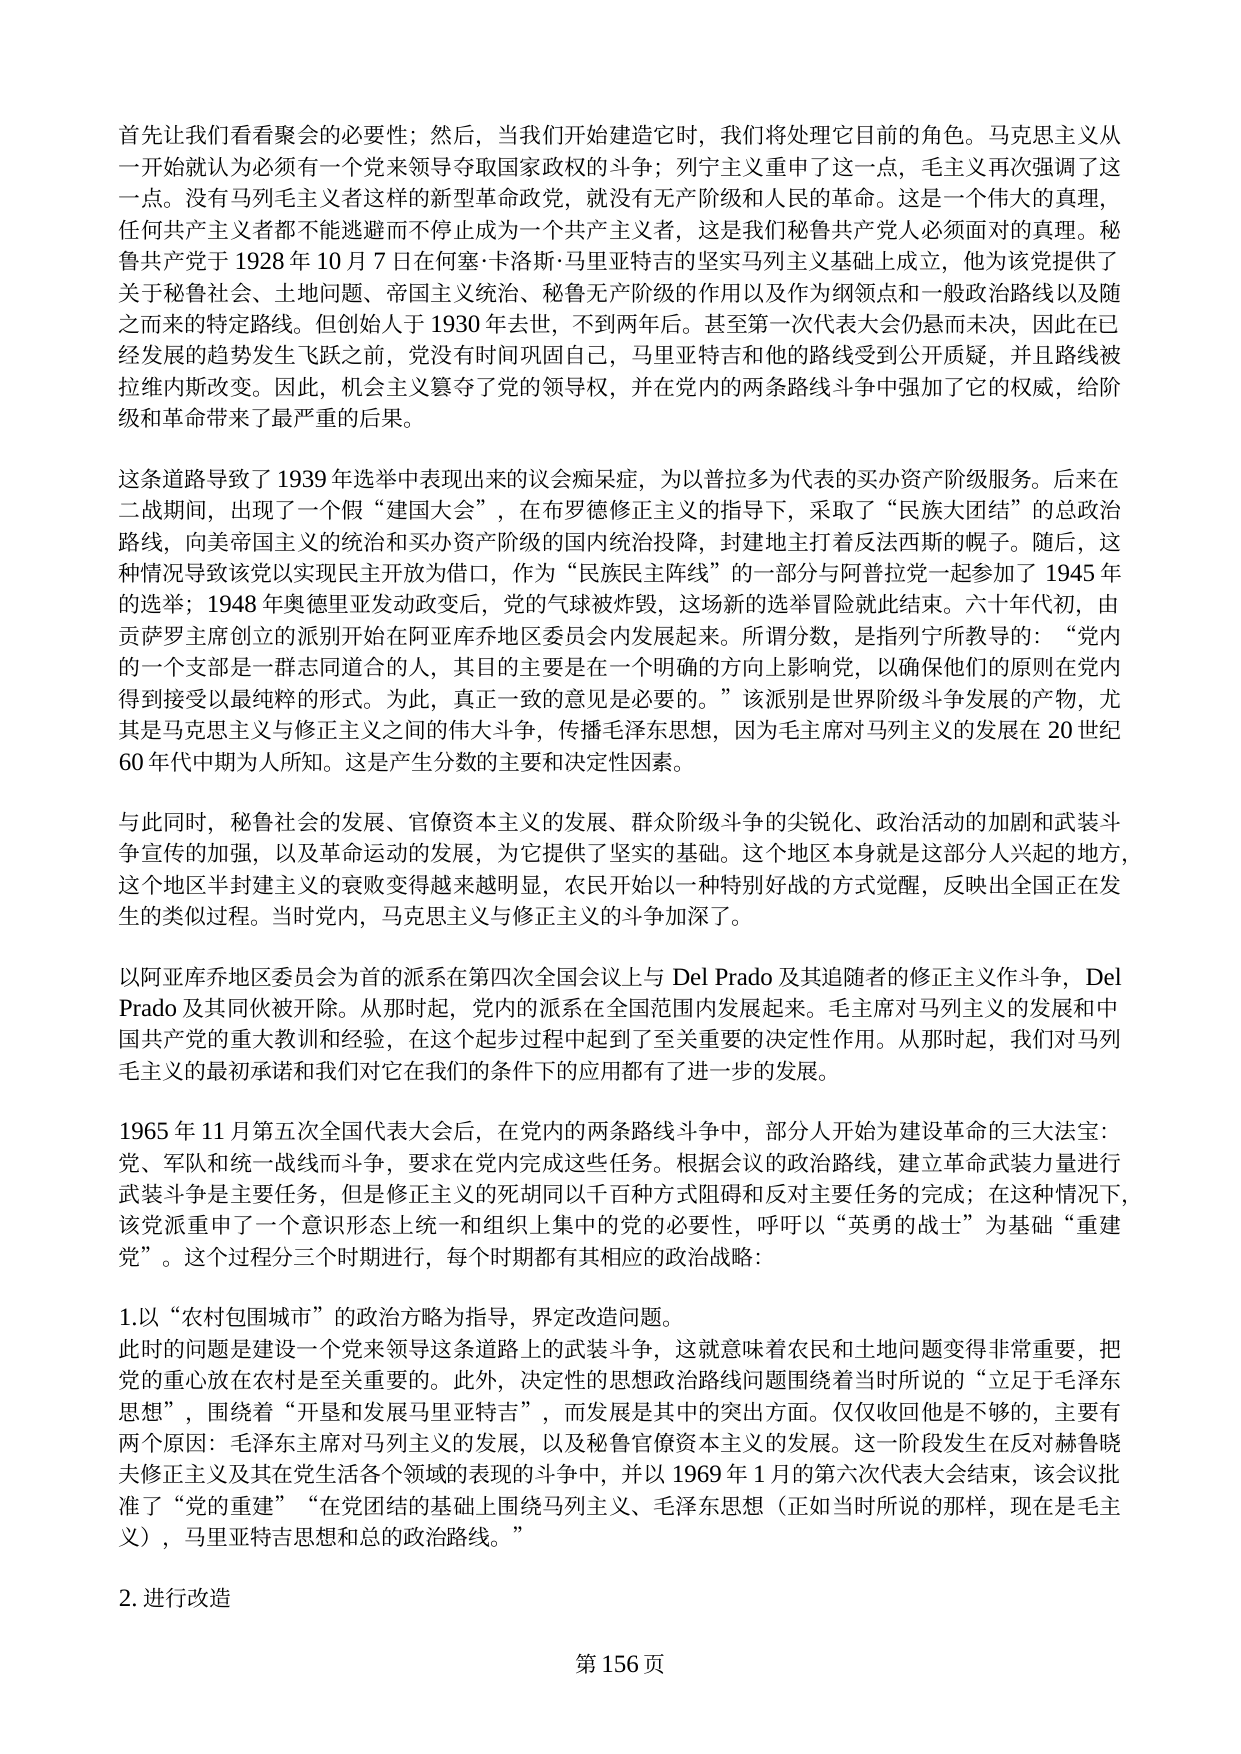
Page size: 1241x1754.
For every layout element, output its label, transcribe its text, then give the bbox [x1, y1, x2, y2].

text 此时的问题是建设一个党来领导这条道路上的武装斗争，这就意味着农民和土地问题变得非常重要，把党的重心放在农村是至关重要的。此外，决定性的思想政治路线问题围绕着当时所说的“立足于毛泽东思想”，围绕着“开垦和发展马里亚特吉”，而发展是其中的突出方面。仅仅收回他是不够的，主要有两个原因：毛泽东主席对马列主义的发展，以及秘鲁官僚资本主义的发展。这一阶段发生在反对赫鲁晓夫修正主义及其在党生活各个领域的表现的斗争中，并以1969年1月的第六次代表大会结束，该会议批准了“党的重建”“在党团结的基础上围绕马列主义、毛泽东思想（正如当时所说的那样，现在是毛主义），马里亚特吉思想和总的政治路线。” [118, 1332, 1122, 1552]
text 1.以“农村包围城市”的政治方略为指导，界定改造问题。 [118, 1300, 1122, 1332]
text 这条道路导致了1939年选举中表现出来的议会痴呆症，为以普拉多为代表的买办资产阶级服务。后来在二战期间，出现了一个假“建国大会”，在布罗德修正主义的指导下，采取了“民族大团结”的总政治路线，向美帝国主义的统治和买办资产阶级的国内统治投降，封建地主打着反法西斯的幌子。随后，这种情况导致该党以实现民主开放为借口，作为“民族民主阵线”的一部分与阿普拉党一起参加了1945年的选举；1948年奥德里亚发动政变后，党的气球被炸毁，这场新的选举冒险就此结束。六十年代初，由贡萨罗主席创立的派别开始在阿亚库乔地区委员会内发展起来。所谓分数，是指列宁所教导的：“党内的一个支部是一群志同道合的人，其目的主要是在一个明确的方向上影响党，以确保他们的原则在党内得到接受以最纯粹的形式。为此，真正一致的意见是必要的。”该派别是世界阶级斗争发展的产物，尤其是马克思主义与修正主义之间的伟大斗争，传播毛泽东思想，因为毛主席对马列主义的发展在20世纪60年代中期为人所知。这是产生分数的主要和决定性因素。 [118, 462, 1122, 776]
text 首先让我们看看聚会的必要性；然后，当我们开始建造它时，我们将处理它目前的角色。马克思主义从一开始就认为必须有一个党来领导夺取国家政权的斗争；列宁主义重申了这一点，毛主义再次强调了这一点。没有马列毛主义者这样的新型革命政党，就没有无产阶级和人民的革命。这是一个伟大的真理，任何共产主义者都不能逃避而不停止成为一个共产主义者，这是我们秘鲁共产党人必须面对的真理。秘鲁共产党于1928年10月7日在何塞·卡洛斯·马里亚特吉的坚实马列主义基础上成立，他为该党提供了关于秘鲁社会、土地问题、帝国主义统治、秘鲁无产阶级的作用以及作为纲领点和一般政治路线以及随之而来的特定路线。但创始人于1930年去世，不到两年后。甚至第一次代表大会仍悬而未决，因此在已经发展的趋势发生飞跃之前，党没有时间巩固自己，马里亚特吉和他的路线受到公开质疑，并且路线被拉维内斯改变。因此，机会主义篡夺了党的领导权，并在党内的两条路线斗争中强加了它的权威，给阶级和革命带来了最严重的后果。 [118, 118, 1122, 433]
text 以阿亚库乔地区委员会为首的派系在第四次全国会议上与Del Prado及其追随者的修正主义作斗争，Del Prado及其同伙被开除。从那时起，党内的派系在全国范围内发展起来。毛主席对马列主义的发展和中国共产党的重大教训和经验，在这个起步过程中起到了至关重要的决定性作用。从那时起，我们对马列毛主义的最初承诺和我们对它在我们的条件下的应用都有了进一步的发展。 [118, 960, 1122, 1086]
text 1965年11月第五次全国代表大会后，在党内的两条路线斗争中，部分人开始为建设革命的三大法宝：党、军队和统一战线而斗争，要求在党内完成这些任务。根据会议的政治路线，建立革命武装力量进行武装斗争是主要任务，但是修正主义的死胡同以千百种方式阻碍和反对主要任务的完成；在这种情况下，该党派重申了一个意识形态上统一和组织上集中的党的必要性，呼吁以“英勇的战士”为基础“重建党”。这个过程分三个时期进行，每个时期都有其相应的政治战略： [118, 1114, 1122, 1272]
text 2. 进行改造 [118, 1581, 1122, 1612]
text 与此同时，秘鲁社会的发展、官僚资本主义的发展、群众阶级斗争的尖锐化、政治活动的加剧和武装斗争宣传的加强，以及革命运动的发展，为它提供了坚实的基础。这个地区本身就是这部分人兴起的地方，这个地区半封建主义的衰败变得越来越明显，农民开始以一种特别好战的方式觉醒，反映出全国正在发生的类似过程。当时党内，马克思主义与修正主义的斗争加深了。 [118, 805, 1122, 931]
